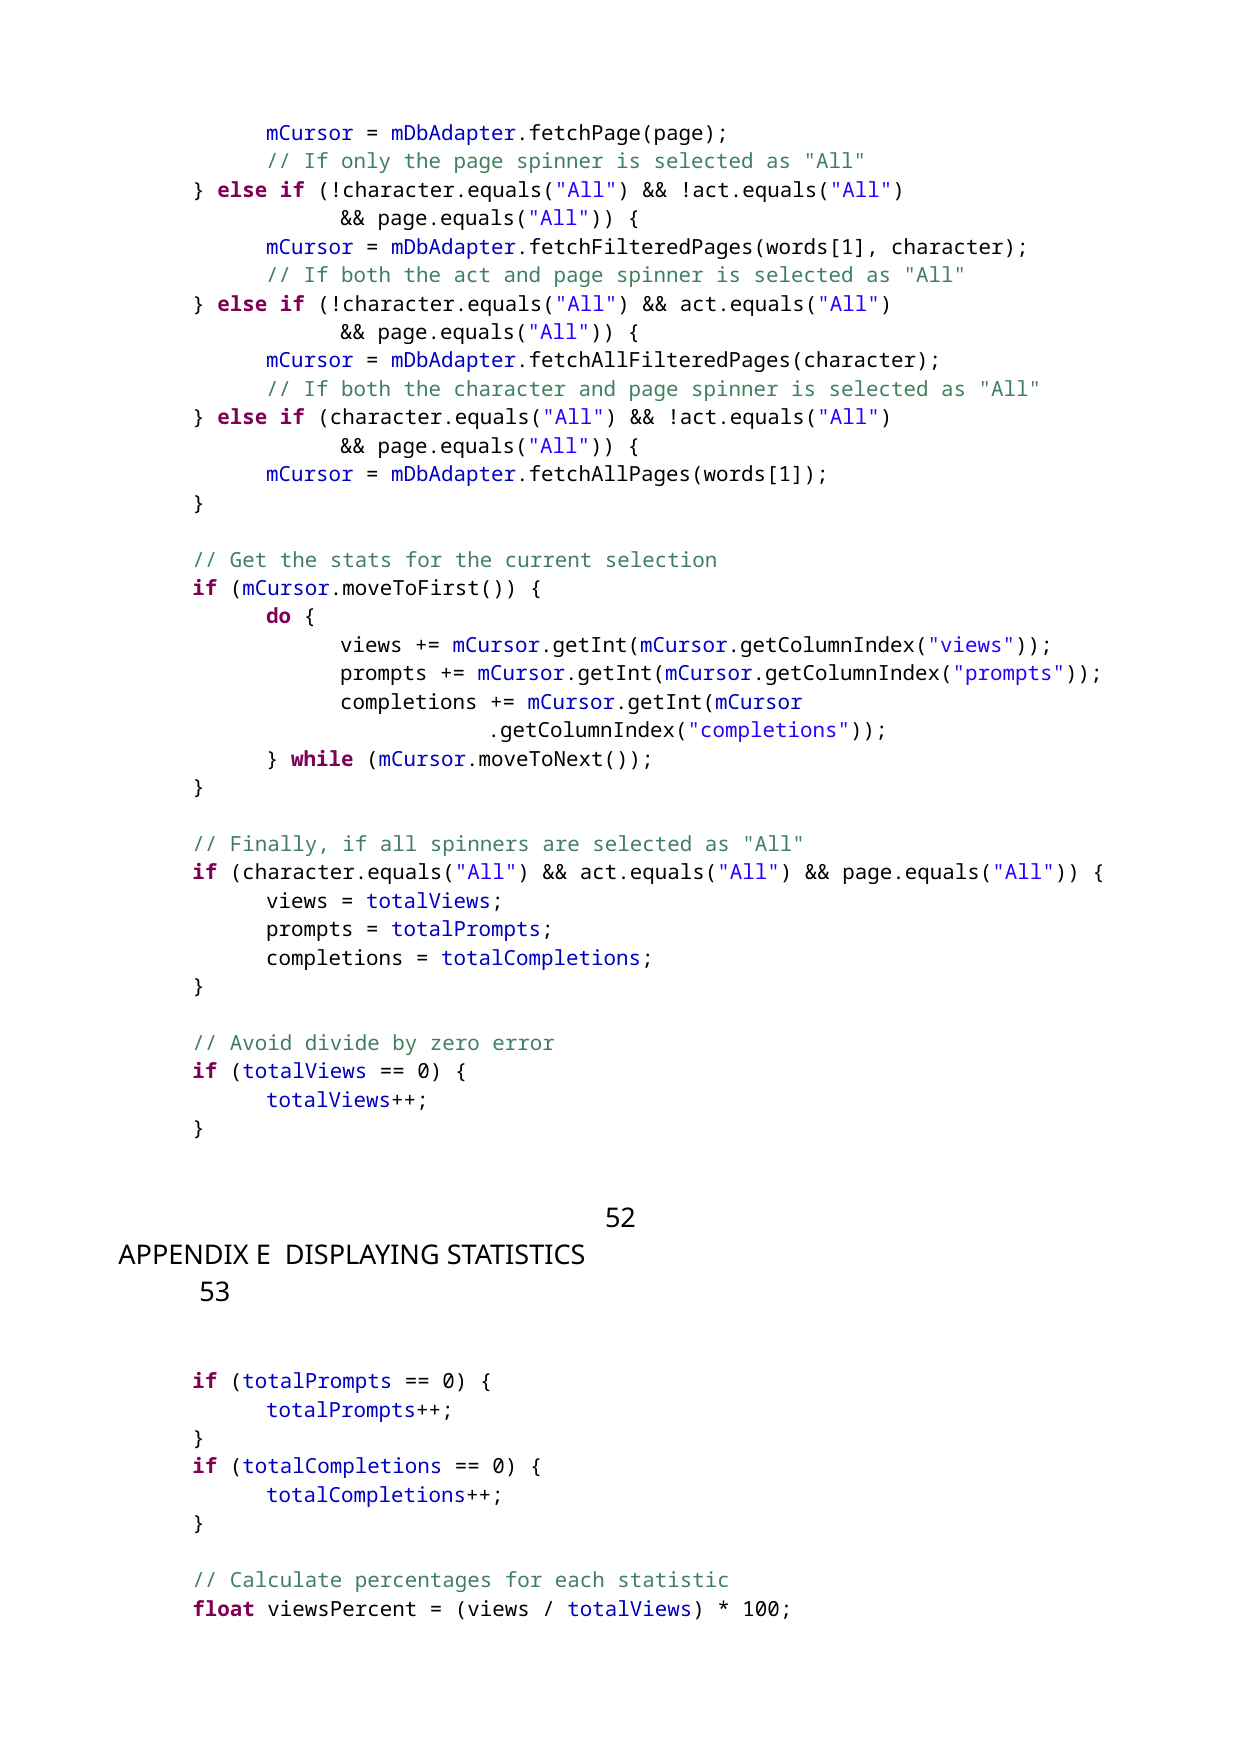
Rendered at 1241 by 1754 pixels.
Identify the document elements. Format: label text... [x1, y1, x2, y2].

text && page.equals("All")) { [118, 431, 1122, 459]
text 52 [118, 1199, 1122, 1236]
text // If both the character and page spinner is selected as "All" [118, 374, 1122, 402]
text if (mCursor.moveToFirst()) { [118, 573, 1122, 602]
text } else if (!character.equals("All") && act.equals("All") [118, 289, 1122, 317]
text // Avoid divide by zero error [118, 1028, 1122, 1057]
text } [118, 1423, 1122, 1452]
text } [118, 1113, 1122, 1142]
text } [118, 488, 1122, 516]
text float viewsPercent = (views / totalViews) * 100; [118, 1594, 1122, 1622]
text completions += mCursor.getInt(mCursor [118, 687, 1122, 715]
text mCursor = mDbAdapter.fetchFilteredPages(words[1], character); [118, 232, 1122, 260]
text } [118, 772, 1122, 801]
text mCursor = mDbAdapter.fetchAllFilteredPages(character); [118, 346, 1122, 374]
text mCursor = mDbAdapter.fetchPage(page); [118, 118, 1122, 147]
text .getColumnIndex("completions")); [118, 715, 1122, 744]
text // Calculate percentages for each statistic [118, 1565, 1122, 1594]
text do { [118, 602, 1122, 630]
text APPENDIX E DISPLAYING STATISTICS 53 [118, 1236, 1122, 1309]
text views += mCursor.getInt(mCursor.getColumnIndex("views")); [118, 630, 1122, 658]
text if (totalViews == 0) { [118, 1057, 1122, 1085]
text } else if (!character.equals("All") && !act.equals("All") [118, 175, 1122, 203]
text totalPrompts++; [118, 1395, 1122, 1423]
text if (totalCompletions == 0) { [118, 1452, 1122, 1480]
text views = totalViews; [118, 886, 1122, 914]
text } else if (character.equals("All") && !act.equals("All") [118, 402, 1122, 431]
text mCursor = mDbAdapter.fetchAllPages(words[1]); [118, 459, 1122, 488]
text // If both the act and page spinner is selected as "All" [118, 260, 1122, 289]
text && page.equals("All")) { [118, 317, 1122, 346]
text } [118, 971, 1122, 1000]
text prompts += mCursor.getInt(mCursor.getColumnIndex("prompts")); [118, 658, 1122, 687]
text totalViews++; [118, 1085, 1122, 1113]
text totalCompletions++; [118, 1480, 1122, 1508]
text } [118, 1508, 1122, 1537]
text prompts = totalPrompts; [118, 914, 1122, 943]
text // Finally, if all spinners are selected as "All" [118, 829, 1122, 857]
text if (character.equals("All") && act.equals("All") && page.equals("All")) { [118, 857, 1122, 886]
text } while (mCursor.moveToNext()); [118, 744, 1122, 772]
text && page.equals("All")) { [118, 203, 1122, 232]
text completions = totalCompletions; [118, 943, 1122, 971]
text // Get the stats for the current selection [118, 545, 1122, 573]
text // If only the page spinner is selected as "All" [118, 147, 1122, 175]
text if (totalPrompts == 0) { [118, 1366, 1122, 1395]
